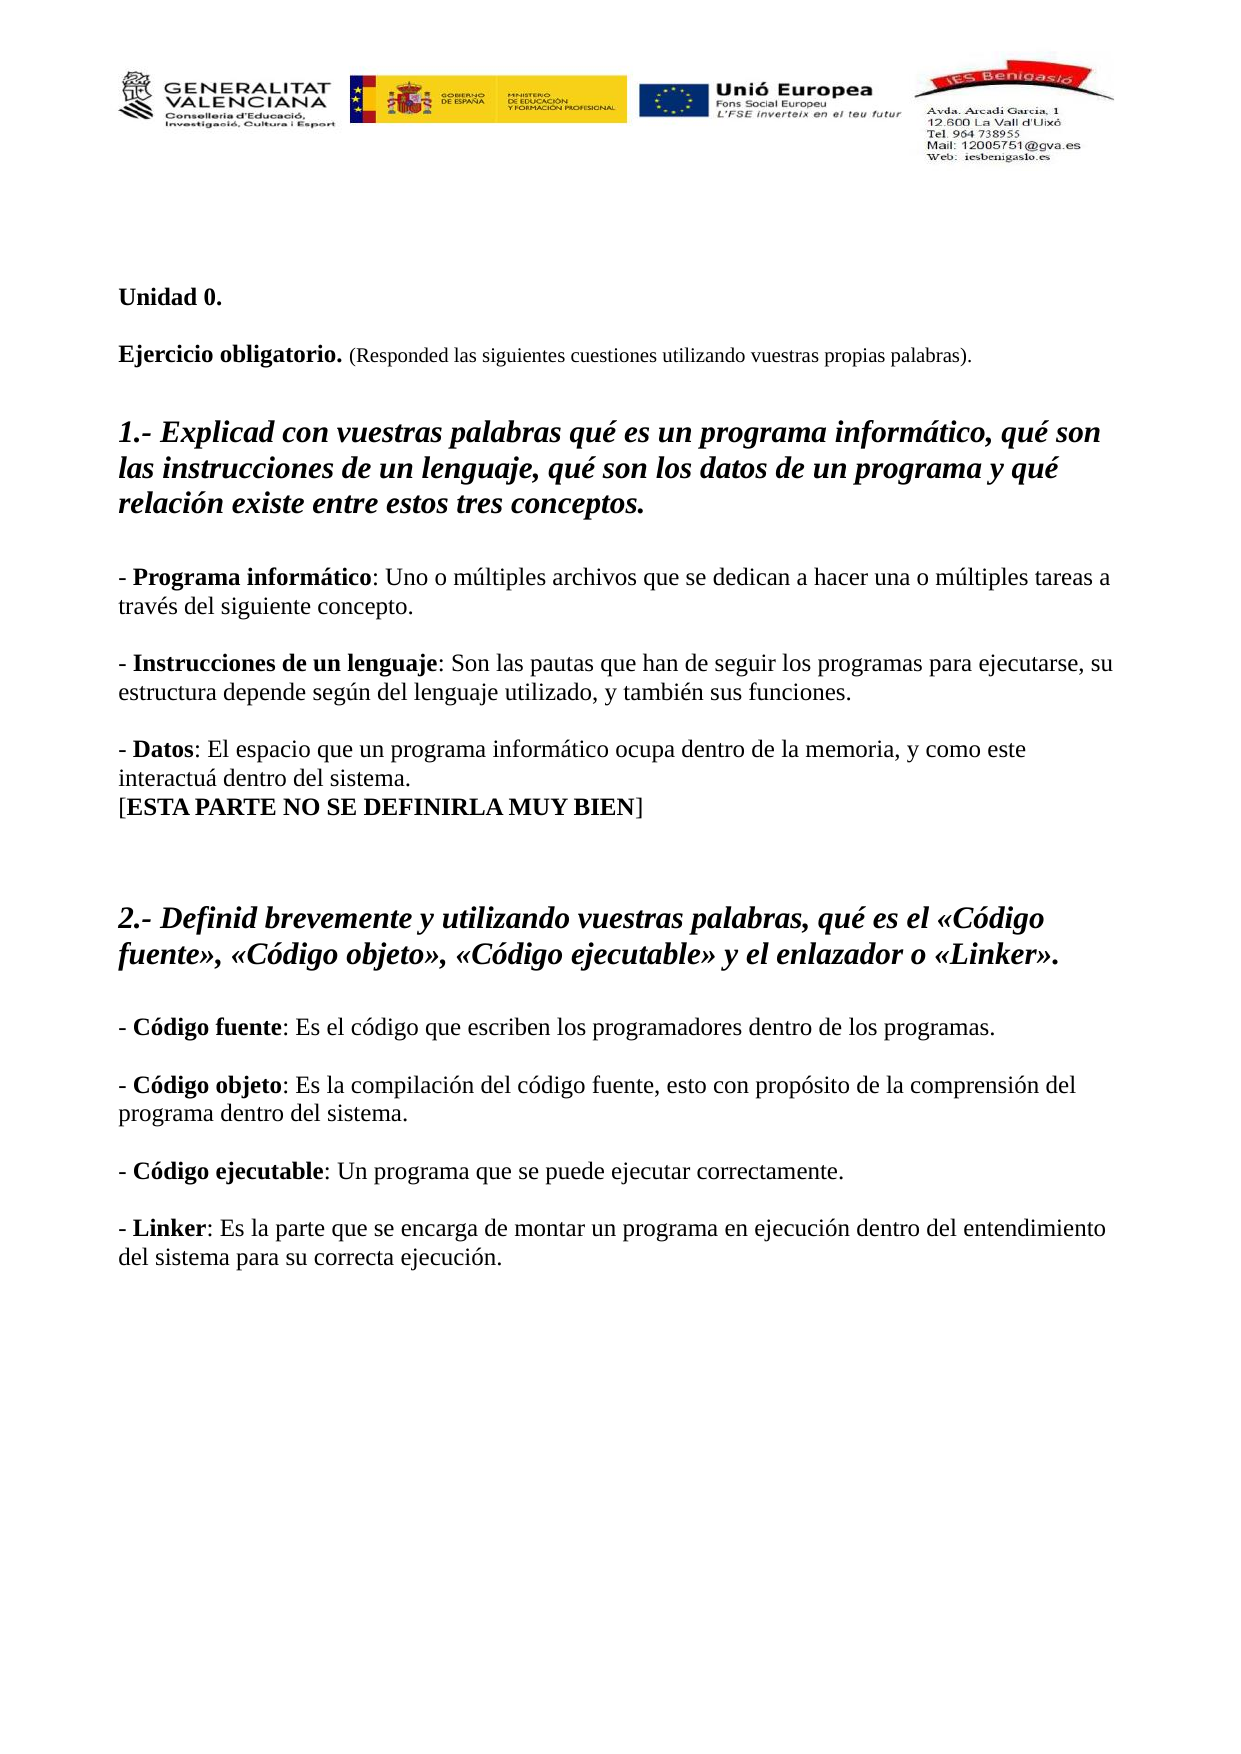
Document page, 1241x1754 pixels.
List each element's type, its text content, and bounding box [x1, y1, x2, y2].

text - Código ejecutable: Un programa que se puede ejecutar correctamente. [118, 1156, 1122, 1185]
picture [110, 36, 1115, 171]
text [ESTA PARTE NO SE DEFINIRLA MUY BIEN] [118, 792, 1122, 821]
subtitle 2.- Definid brevemente y utilizando vuestras palabras, qué es el «Código fuente», «Código objeto», «Código ejecutable» y el enlazador o «Linker». [118, 899, 1122, 971]
subtitle 1.- Explicad con vuestras palabras qué es un programa informático, qué son las instrucciones de un lenguaje, qué son los datos de un programa y qué relación existe entre estos tres conceptos. [118, 413, 1122, 521]
text - Código objeto: Es la compilación del código fuente, esto con propósito de la comprensión del programa dentro del sistema. [118, 1070, 1122, 1127]
text Ejercicio obligatorio. (Responded las siguientes cuestiones utilizando vuestras propias palabras). [118, 339, 1122, 368]
text - Código fuente: Es el código que escriben los programadores dentro de los programas. [118, 1012, 1122, 1041]
text - Datos: El espacio que un programa informático ocupa dentro de la memoria, y como este interactuá dentro del sistema. [118, 734, 1122, 792]
text - Instrucciones de un lenguaje: Son las pautas que han de seguir los programas para ejecutarse, su estructura depende según del lenguaje utilizado, y también sus funciones. [118, 648, 1122, 706]
text - Linker: Es la parte que se encarga de montar un programa en ejecución dentro del entendimiento del sistema para su correcta ejecución. [118, 1213, 1122, 1271]
text Unidad 0. [118, 282, 1122, 339]
text - Programa informático: Uno o múltiples archivos que se dedican a hacer una o múltiples tareas a través del siguiente concepto. [118, 562, 1122, 619]
